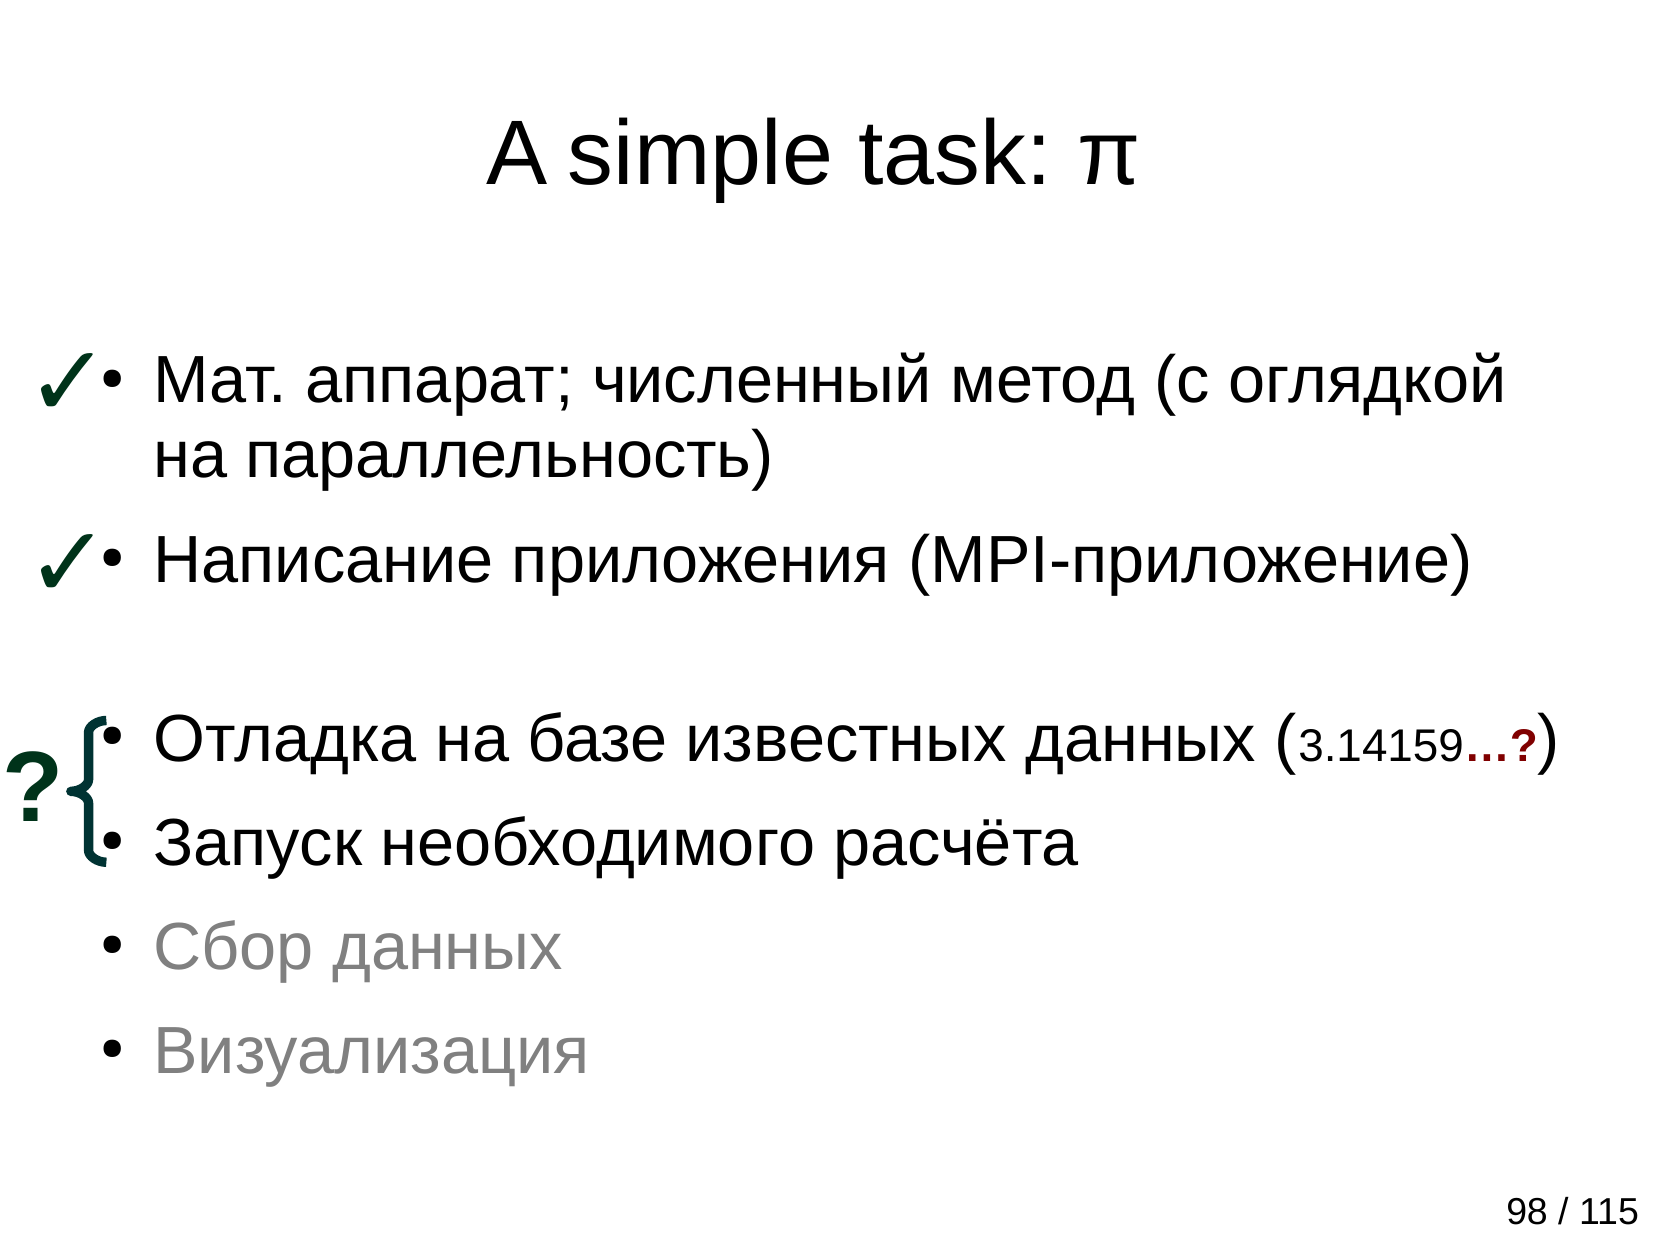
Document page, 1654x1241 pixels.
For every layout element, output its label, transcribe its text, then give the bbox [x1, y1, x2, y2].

list Мат. аппарат; численный метод (с оглядкой на параллельность) Написание приложения (MPI-приложение) (использование существующего) Отладка на базе известных данных (3.14159…?) Запуск необходимого расчёта Сбор данных Визуализация [82, 342, 1571, 1193]
text_box <number> / 115 [1380, 1183, 1654, 1241]
text_box ✓ [11, 499, 119, 626]
title A simple task: π [82, 49, 1571, 257]
text_box ? [87, 731, 95, 851]
text_box ? [0, 723, 87, 851]
text_box ✓ [11, 318, 119, 446]
